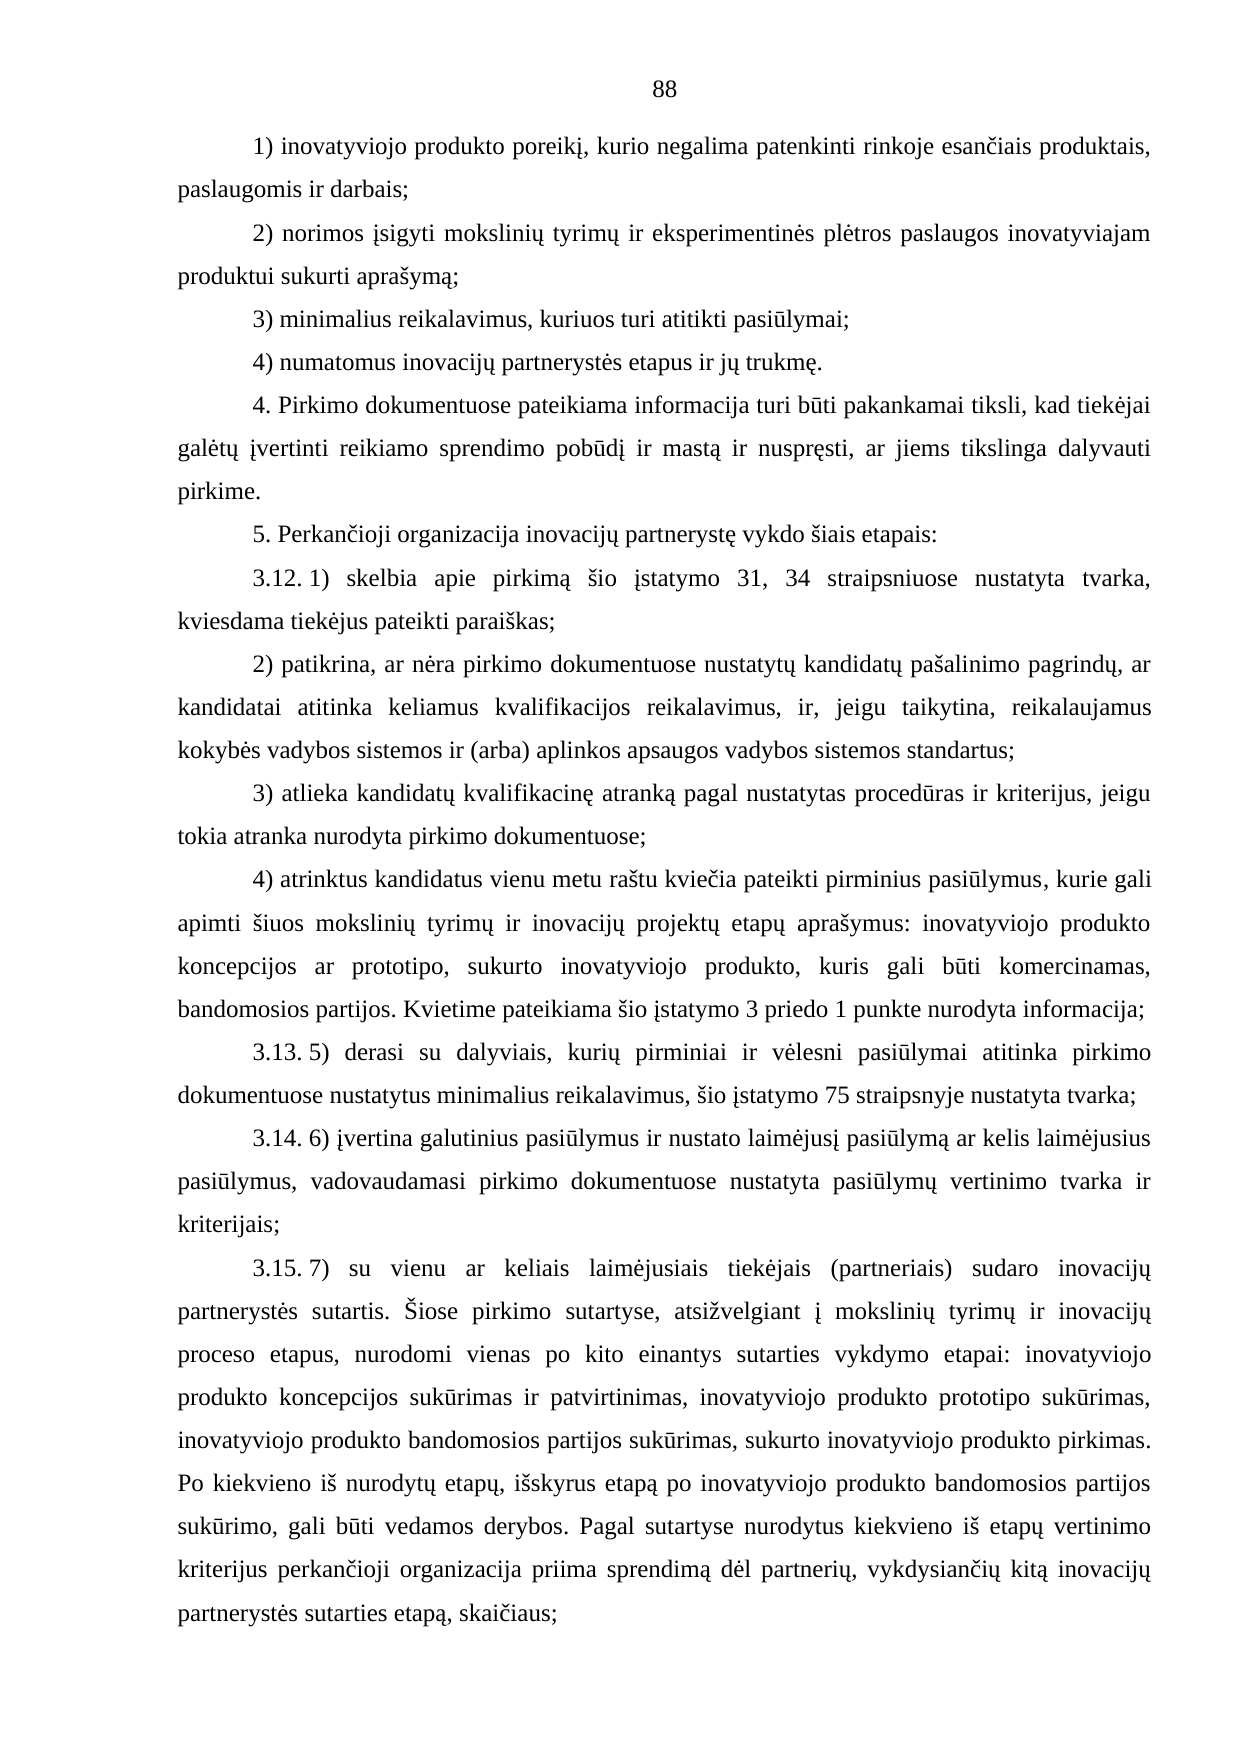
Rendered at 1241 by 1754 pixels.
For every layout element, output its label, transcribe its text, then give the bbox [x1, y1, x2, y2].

subtitle 7) su vienu ar keliais laimėjusiais tiekėjais (partneriais) sudaro inovacijų partnerystės sutartis. Šiose pirkimo sutartyse, atsižvelgiant į mokslinių tyrimų ir inovacijų proceso etapus, nurodomi vienas po kito einantys sutarties vykdymo etapai: inovatyviojo produkto koncepcijos sukūrimas ir patvirtinimas, inovatyviojo produkto prototipo sukūrimas, inovatyviojo produkto bandomosios partijos sukūrimas, sukurto inovatyviojo produkto pirkimas. Po kiekvieno iš nurodytų etapų, išskyrus etapą po inovatyviojo produkto bandomosios partijos sukūrimo, gali būti vedamos derybos. Pagal sutartyse nurodytus kiekvieno iš etapų vertinimo kriterijus perkančioji organizacija priima sprendimą dėl partnerių, vykdysiančių kitą inovacijų partnerystės sutarties etapą, skaičiaus; [177, 1253, 1152, 1626]
text 3) atlieka kandidatų kvalifikacinę atranką pagal nustatytas procedūras ir kriterijus, jeigu tokia atranka nurodyta pirkimo dokumentuose; [177, 778, 1152, 850]
text 1) inovatyviojo produkto poreikį, kurio negalima patenkinti rinkoje esančiais produktais, paslaugomis ir darbais; [177, 131, 1152, 203]
text 4) atrinktus kandidatus vienu metu raštu kviečia pateikti pirminius pasiūlymus, kurie gali apimti šiuos mokslinių tyrimų ir inovacijų projektų etapų aprašymus: inovatyviojo produkto koncepcijos ar prototipo, sukurto inovatyviojo produkto, kuris gali būti komercinamas, bandomosios partijos. Kvietime pateikiama šio įstatymo 3 priedo 1 punkte nurodyta informacija; [177, 864, 1152, 1023]
text 2) patikrina, ar nėra pirkimo dokumentuose nustatytų kandidatų pašalinimo pagrindų, ar kandidatai atitinka keliamus kvalifikacijos reikalavimus, ir, jeigu taikytina, reikalaujamus kokybės vadybos sistemos ir (arba) aplinkos apsaugos vadybos sistemos standartus; [177, 649, 1152, 764]
subtitle 1) skelbia apie pirkimą šio įstatymo 31, 34 straipsniuose nustatyta tvarka, kviesdama tiekėjus pateikti paraiškas; [177, 563, 1152, 634]
text 3) minimalius reikalavimus, kuriuos turi atitikti pasiūlymai; [177, 304, 1152, 333]
subtitle 5) derasi su dalyviais, kurių pirminiai ir vėlesni pasiūlymai atitinka pirkimo dokumentuose nustatytus minimalius reikalavimus, šio įstatymo 75 straipsnyje nustatyta tvarka; [177, 1037, 1152, 1109]
text 2) norimos įsigyti mokslinių tyrimų ir eksperimentinės plėtros paslaugos inovatyviajam produktui sukurti aprašymą; [177, 218, 1152, 289]
subtitle 6) įvertina galutinius pasiūlymus ir nustato laimėjusį pasiūlymą ar kelis laimėjusius pasiūlymus, vadovaudamasi pirkimo dokumentuose nustatyta pasiūlymų vertinimo tvarka ir kriterijais; [177, 1123, 1152, 1238]
text 4. Pirkimo dokumentuose pateikiama informacija turi būti pakankamai tiksli, kad tiekėjai galėtų įvertinti reikiamo sprendimo pobūdį ir mastą ir nuspręsti, ar jiems tikslinga dalyvauti pirkime. [177, 390, 1152, 505]
text 4) numatomus inovacijų partnerystės etapus ir jų trukmę. [177, 347, 1152, 376]
text 5. Perkančioji organizacija inovacijų partnerystę vykdo šiais etapais: [177, 519, 1152, 548]
